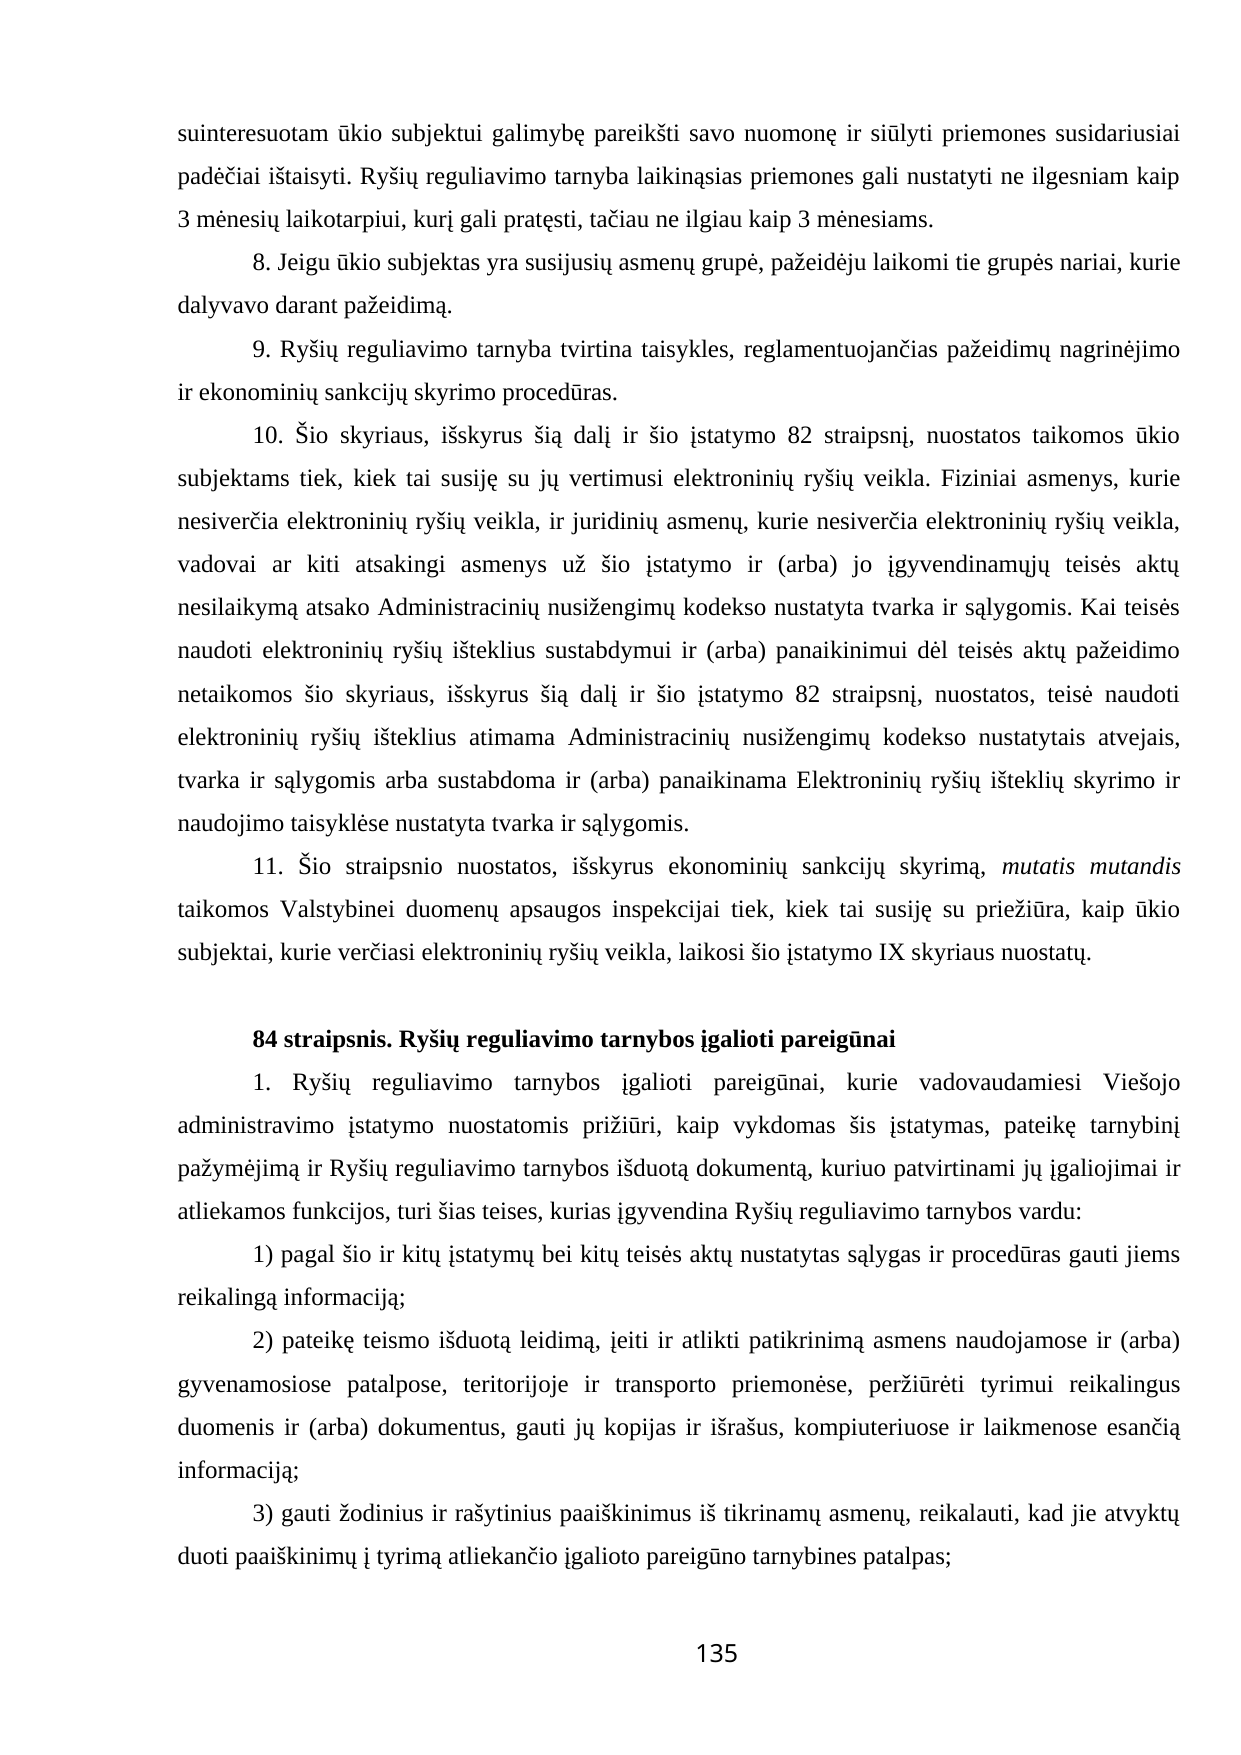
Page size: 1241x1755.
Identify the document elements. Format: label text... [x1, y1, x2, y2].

text suinteresuotam ūkio subjektui galimybę pareikšti savo nuomonę ir siūlyti priemones susidariusiai padėčiai ištaisyti. Ryšių reguliavimo tarnyba laikinąsias priemones gali nustatyti ne ilgesniam kaip 3 mėnesių laikotarpiui, kurį gali pratęsti, tačiau ne ilgiau kaip 3 mėnesiams. [177, 118, 1181, 233]
text 10. Šio skyriaus, išskyrus šią dalį ir šio įstatymo 82 straipsnį, nuostatos taikomos ūkio subjektams tiek, kiek tai susiję su jų vertimusi elektroninių ryšių veikla. Fiziniai asmenys, kurie nesiverčia elektroninių ryšių veikla, ir juridinių asmenų, kurie nesiverčia elektroninių ryšių veikla, vadovai ar kiti atsakingi asmenys už šio įstatymo ir (arba) jo įgyvendinamųjų teisės aktų nesilaikymą atsako Administracinių nusižengimų kodekso nustatyta tvarka ir sąlygomis. Kai teisės naudoti elektroninių ryšių išteklius sustabdymui ir (arba) panaikinimui dėl teisės aktų pažeidimo netaikomos šio skyriaus, išskyrus šią dalį ir šio įstatymo 82 straipsnį, nuostatos, teisė naudoti elektroninių ryšių išteklius atimama Administracinių nusižengimų kodekso nustatytais atvejais, tvarka ir sąlygomis arba sustabdoma ir (arba) panaikinama Elektroninių ryšių išteklių skyrimo ir naudojimo taisyklėse nustatyta tvarka ir sąlygomis. [177, 420, 1181, 837]
text 1) pagal šio ir kitų įstatymų bei kitų teisės aktų nustatytas sąlygas ir procedūras gauti jiems reikalingą informaciją; [177, 1239, 1181, 1311]
text 2) pateikę teismo išduotą leidimą, įeiti ir atlikti patikrinimą asmens naudojamose ir (arba) gyvenamosiose patalpose, teritorijoje ir transporto priemonėse, peržiūrėti tyrimui reikalingus duomenis ir (arba) dokumentus, gauti jų kopijas ir išrašus, kompiuteriuose ir laikmenose esančią informaciją; [177, 1326, 1181, 1484]
text 8. Jeigu ūkio subjektas yra susijusių asmenų grupė, pažeidėju laikomi tie grupės nariai, kurie dalyvavo darant pažeidimą. [177, 247, 1181, 319]
text 11. Šio straipsnio nuostatos, išskyrus ekonominių sankcijų skyrimą, mutatis mutandis taikomos Valstybinei duomenų apsaugos inspekcijai tiek, kiek tai susiję su priežiūra, kaip ūkio subjektai, kurie verčiasi elektroninių ryšių veikla, laikosi šio įstatymo IX skyriaus nuostatų. [177, 851, 1181, 966]
text 84 straipsnis. Ryšių reguliavimo tarnybos įgalioti pareigūnai [177, 1024, 1181, 1052]
text 1. Ryšių reguliavimo tarnybos įgalioti pareigūnai, kurie vadovaudamiesi Viešojo administravimo įstatymo nuostatomis prižiūri, kaip vykdomas šis įstatymas, pateikę tarnybinį pažymėjimą ir Ryšių reguliavimo tarnybos išduotą dokumentą, kuriuo patvirtinami jų įgaliojimai ir atliekamos funkcijos, turi šias teises, kurias įgyvendina Ryšių reguliavimo tarnybos vardu: [177, 1067, 1181, 1225]
text 9. Ryšių reguliavimo tarnyba tvirtina taisykles, reglamentuojančias pažeidimų nagrinėjimo ir ekonominių sankcijų skyrimo procedūras. [177, 334, 1181, 406]
text 3) gauti žodinius ir rašytinius paaiškinimus iš tikrinamų asmenų, reikalauti, kad jie atvyktų duoti paaiškinimų į tyrimą atliekančio įgalioto pareigūno tarnybines patalpas; [177, 1498, 1181, 1570]
